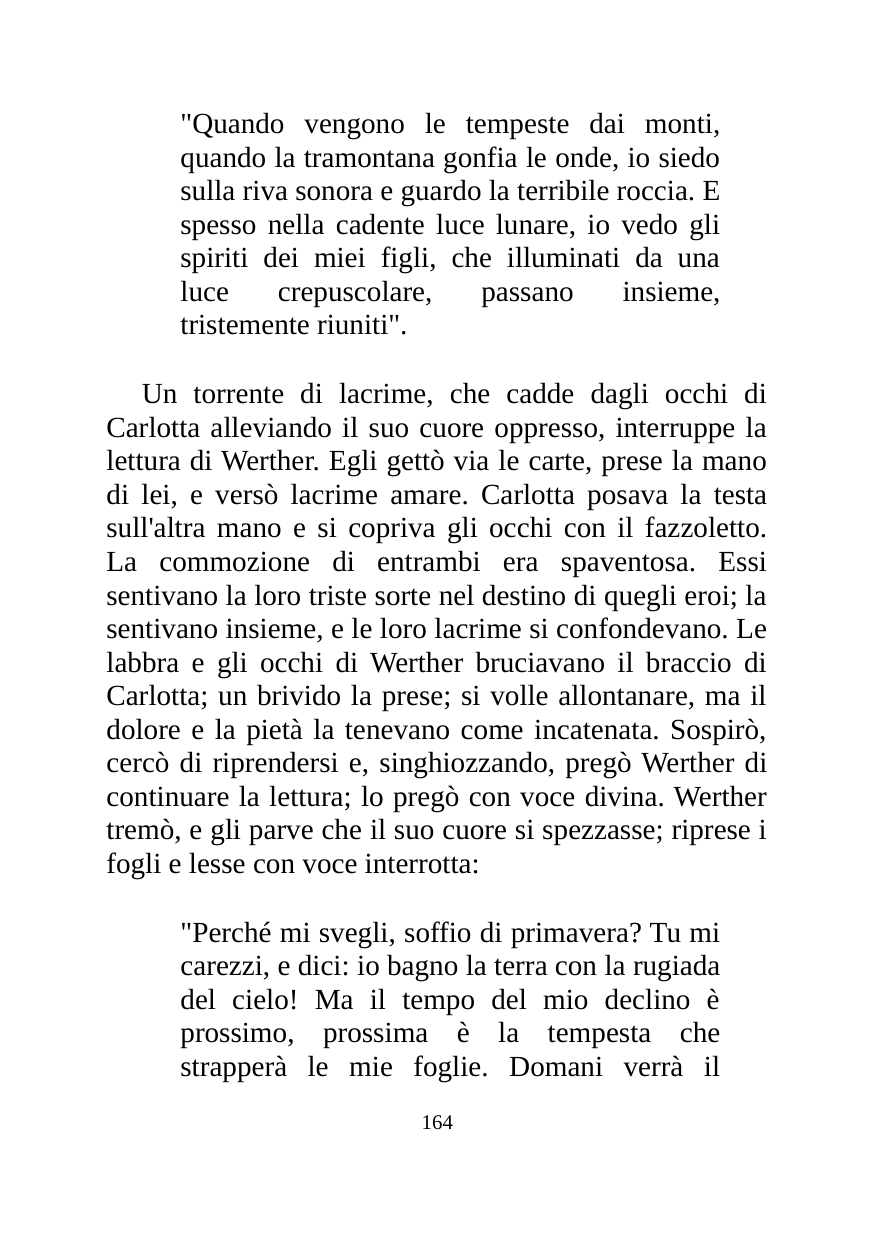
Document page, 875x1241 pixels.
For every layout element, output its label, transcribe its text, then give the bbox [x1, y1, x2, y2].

text "Perché mi svegli, soffio di primavera? Tu mi carezzi, e dici: io bagno la terra con la rugiada del cielo! Ma il tempo del mio declino è prossimo, prossima è la tempesta che strapperà le mie foglie. Domani verrà il [180, 915, 721, 1083]
text "Quando vengono le tempeste dai monti, quando la tramontana gonfia le onde, io siedo sulla riva sonora e guardo la terribile roccia. E spesso nella cadente luce lunare, io vedo gli spiriti dei miei figli, che illuminati da una luce crepuscolare, passano insieme, tristemente riuniti". [180, 106, 721, 341]
text Un torrente di lacrime, che cadde dagli occhi di Carlotta alleviando il suo cuore oppresso, interruppe la lettura di Werther. Egli gettò via le carte, prese la mano di lei, e versò lacrime amare. Carlotta posava la testa sull'altra mano e si copriva gli occhi con il fazzoletto. La commozione di entrambi era spaventosa. Essi sentivano la loro triste sorte nel destino di quegli eroi; la sentivano insieme, e le loro lacrime si confondevano. Le labbra e gli occhi di Werther bruciavano il braccio di Carlotta; un brivido la prese; si volle allontanare, ma il dolore e la pietà la tenevano come incatenata. Sospirò, cercò di riprendersi e, singhiozzando, pregò Werther di continuare la lettura; lo pregò con voce divina. Werther tremò, e gli parve che il suo cuore si spezzasse; riprese i fogli e lesse con voce interrotta: [106, 376, 768, 879]
